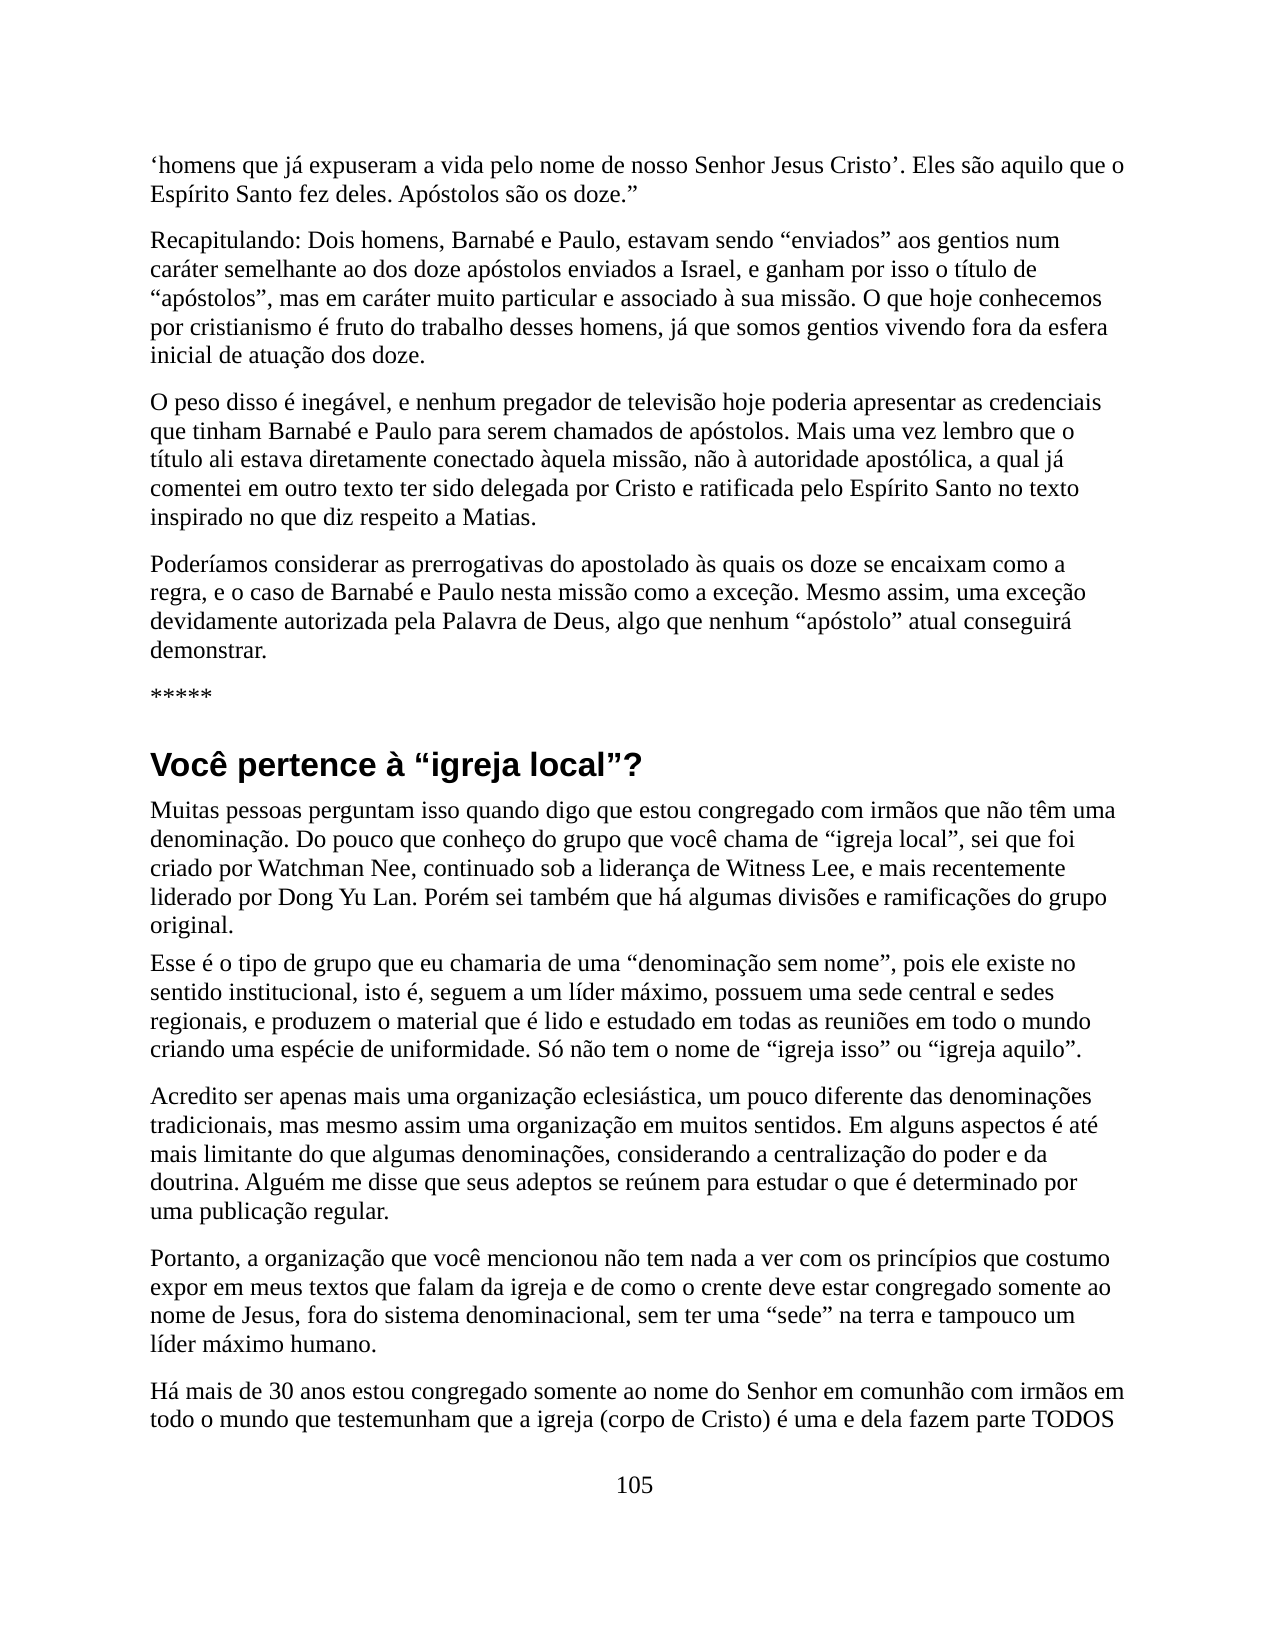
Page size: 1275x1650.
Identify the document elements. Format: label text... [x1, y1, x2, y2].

text O peso disso é inegável, e nenhum pregador de televisão hoje poderia apresentar as credenciais que tinham Barnabé e Paulo para serem chamados de apóstolos. Mais uma vez lembro que o título ali estava diretamente conectado àquela missão, não à autoridade apostólica, a qual já comentei em outro texto ter sido delegada por Cristo e ratificada pelo Espírito Santo no texto inspirado no que diz respeito a Matias. [150, 387, 1125, 531]
text Portanto, a organização que você mencionou não tem nada a ver com os princípios que costumo expor em meus textos que falam da igreja e de como o crente deve estar congregado somente ao nome de Jesus, fora do sistema denominacional, sem ter uma “sede” na terra e tampouco um líder máximo humano. [150, 1243, 1125, 1358]
text ‘homens que já expuseram a vida pelo nome de nosso Senhor Jesus Cristo’. Eles são aquilo que o Espírito Santo fez deles. Apóstolos são os doze.” [150, 150, 1125, 207]
text Há mais de 30 anos estou congregado somente ao nome do Senhor em comunhão com irmãos em todo o mundo que testemunham que a igreja (corpo de Cristo) é uma e dela fazem parte TODOS [150, 1376, 1125, 1433]
subtitle Você pertence à “igreja local”? [150, 744, 1125, 783]
text ***** [150, 682, 1125, 710]
text Acredito ser apenas mais uma organização eclesiástica, um pouco diferente das denominações tradicionais, mas mesmo assim uma organização em muitos sentidos. Em alguns aspectos é até mais limitante do que algumas denominações, considerando a centralização do poder e da doutrina. Alguém me disse que seus adeptos se reúnem para estudar o que é determinado por uma publicação regular. [150, 1081, 1125, 1225]
text Muitas pessoas perguntam isso quando digo que estou congregado com irmãos que não têm uma denominação. Do pouco que conheço do grupo que você chama de “igreja local”, sei que foi criado por Watchman Nee, continuado sob a liderança de Witness Lee, e mais recentemente liderado por Dong Yu Lan. Porém sei também que há algumas divisões e ramificações do grupo original. [150, 796, 1125, 939]
text Esse é o tipo de grupo que eu chamaria de uma “denominação sem nome”, pois ele existe no sentido institucional, isto é, seguem a um líder máximo, possuem uma sede central e sedes regionais, e produzem o material que é lido e estudado em todas as reuniões em todo o mundo criando uma espécie de uniformidade. Só não tem o nome de “igreja isso” ou “igreja aquilo”. [150, 948, 1125, 1063]
text Poderíamos considerar as prerrogativas do apostolado às quais os doze se encaixam como a regra, e o caso de Barnabé e Paulo nesta missão como a exceção. Mesmo assim, uma exceção devidamente autorizada pela Palavra de Deus, algo que nenhum “apóstolo” atual conseguirá demonstrar. [150, 549, 1125, 664]
text Recapitulando: Dois homens, Barnabé e Paulo, estavam sendo “enviados” aos gentios num caráter semelhante ao dos doze apóstolos enviados a Israel, e ganham por isso o título de “apóstolos”, mas em caráter muito particular e associado à sua missão. O que hoje conhecemos por cristianismo é fruto do trabalho desses homens, já que somos gentios vivendo fora da esfera inicial de atuação dos doze. [150, 225, 1125, 369]
